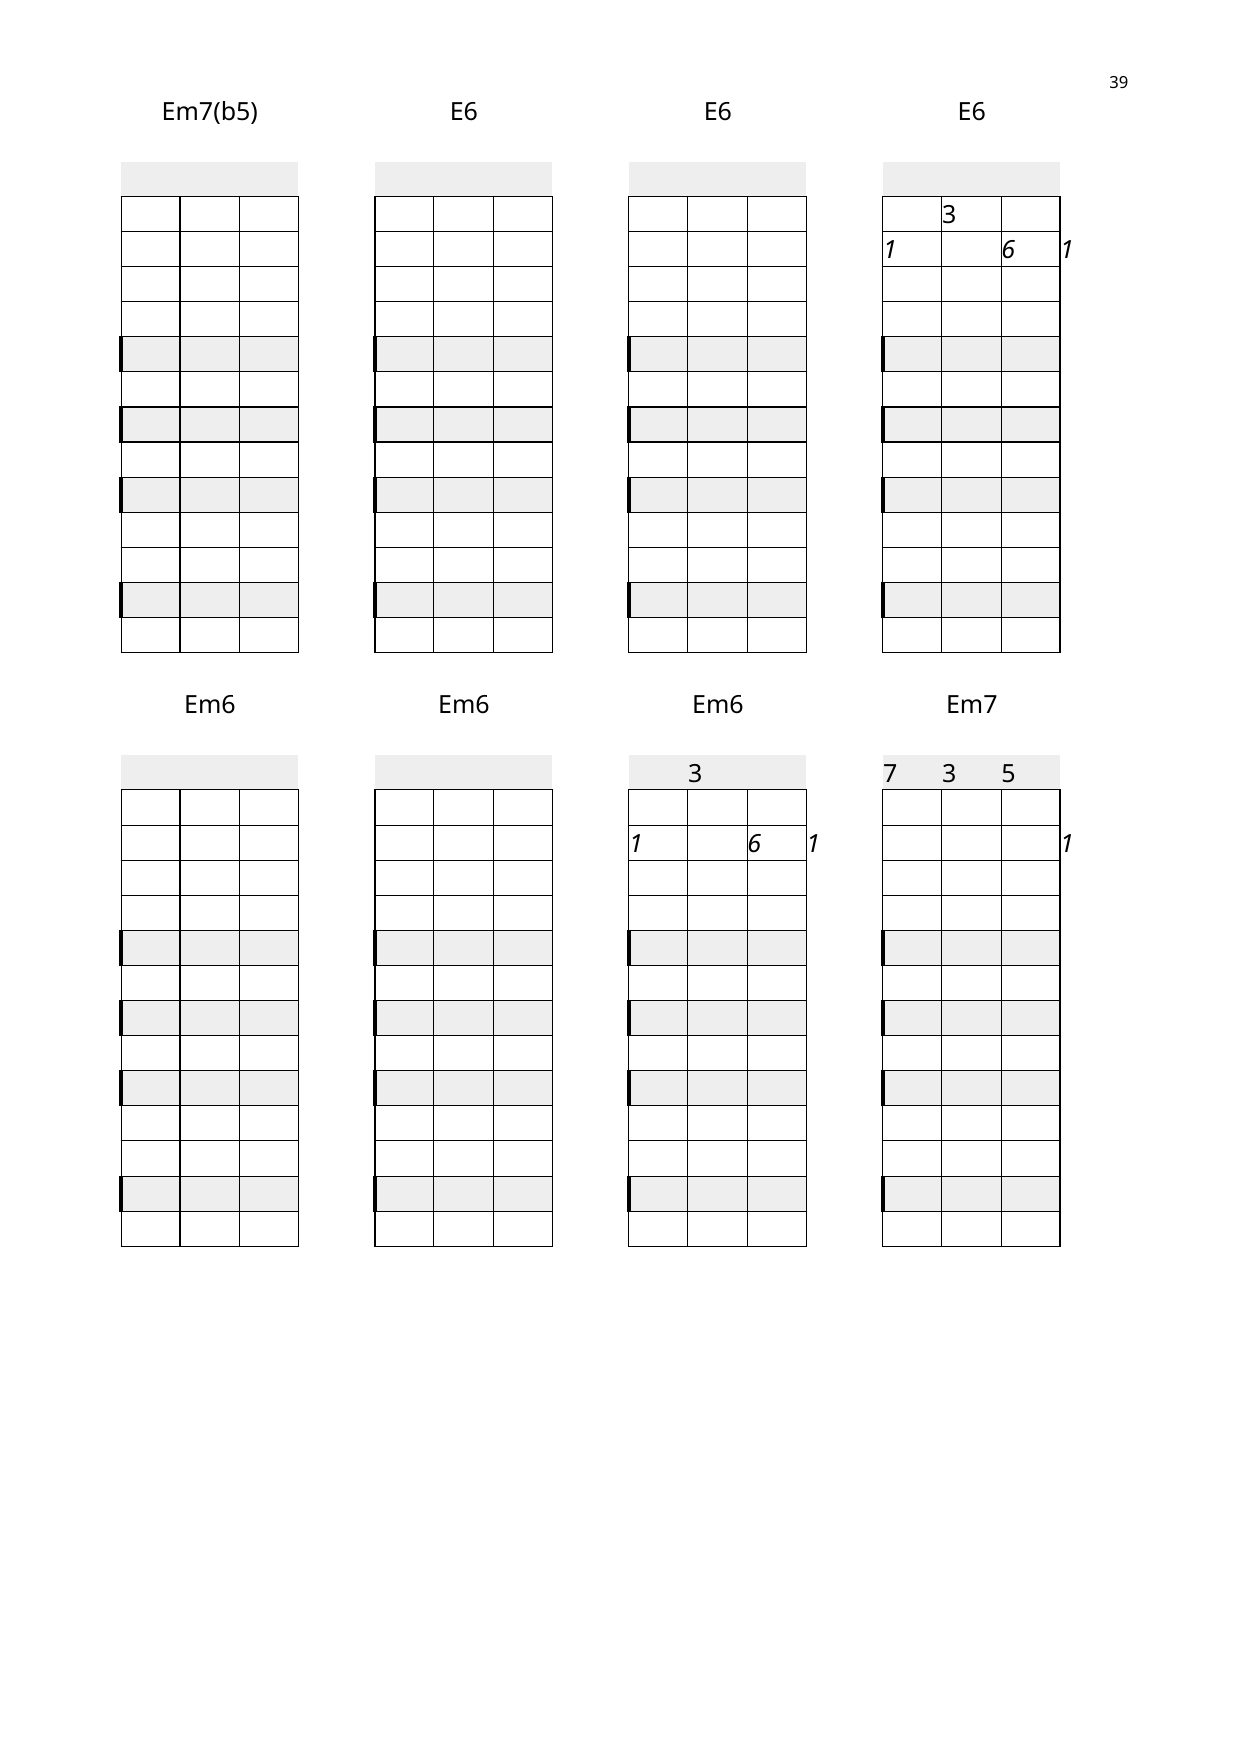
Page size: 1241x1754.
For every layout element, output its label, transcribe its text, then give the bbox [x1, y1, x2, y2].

table_cell [299, 301, 357, 336]
table_cell [434, 896, 493, 930]
table_cell [494, 267, 552, 301]
table_cell [1061, 196, 1119, 231]
table_cell [376, 548, 433, 582]
table_header Em7(b5) [121, 94, 298, 128]
table_cell [1061, 965, 1119, 1000]
table_cell [552, 721, 611, 755]
table_cell [747, 755, 806, 789]
table_cell [885, 931, 941, 965]
table_cell [376, 966, 433, 1000]
table_cell [1061, 1000, 1119, 1035]
table_cell [748, 443, 806, 477]
table_cell [807, 266, 865, 301]
table_cell [240, 861, 298, 895]
table_cell [553, 1176, 611, 1211]
table_cell 1 [629, 826, 687, 859]
table_cell [1061, 371, 1119, 406]
table_cell [493, 162, 552, 196]
table_cell [434, 372, 493, 406]
table_cell [494, 1036, 552, 1070]
table_cell [1002, 618, 1059, 652]
table_cell [688, 302, 747, 336]
table_cell [748, 1036, 806, 1070]
table_cell [239, 162, 298, 196]
table_header [552, 687, 611, 721]
table_cell [181, 302, 239, 336]
table_cell [883, 861, 941, 895]
table_cell [181, 790, 239, 824]
table_cell [806, 162, 865, 196]
table_cell [688, 162, 747, 196]
table_cell [1002, 1071, 1059, 1105]
table_cell [748, 513, 806, 547]
table_cell [494, 1177, 552, 1211]
table_cell [122, 1106, 179, 1140]
table_header [1060, 687, 1119, 721]
table_cell [299, 1105, 357, 1140]
table_cell [942, 1177, 1001, 1211]
table_header [552, 94, 611, 128]
table_cell [240, 1036, 298, 1070]
table_header E6 [375, 94, 552, 128]
table_cell [180, 755, 239, 789]
table_cell [377, 337, 433, 371]
table_cell [553, 1140, 611, 1176]
table_cell [942, 302, 1001, 336]
table_cell [942, 618, 1001, 652]
table_cell [748, 408, 806, 441]
table_cell [1002, 408, 1059, 441]
table_cell [122, 548, 179, 582]
table_header [298, 687, 357, 721]
table_cell [434, 232, 493, 266]
table_cell [240, 966, 298, 1000]
table_cell [631, 931, 687, 965]
table_cell [434, 302, 493, 336]
table_cell [377, 1071, 433, 1105]
table_cell [1061, 930, 1119, 965]
table_cell [942, 443, 1001, 477]
table_cell [553, 196, 611, 231]
table_cell [122, 1212, 179, 1246]
table_cell [748, 618, 806, 652]
table_cell [240, 1071, 298, 1105]
table_cell [552, 128, 611, 162]
table_cell [885, 1071, 941, 1105]
table_cell [553, 1211, 611, 1246]
table_cell [181, 583, 239, 617]
table_cell [434, 1177, 493, 1211]
table_cell [434, 861, 493, 895]
table_cell [1061, 617, 1119, 652]
table_cell [1002, 302, 1059, 336]
table_cell [807, 441, 865, 477]
table_cell [1002, 372, 1059, 406]
table_cell [434, 443, 493, 477]
table_cell [122, 1141, 179, 1176]
table_cell [883, 1106, 941, 1140]
table_cell [883, 966, 941, 1000]
table_cell [553, 1105, 611, 1140]
table_cell [553, 965, 611, 1000]
table_cell [1001, 162, 1060, 196]
table_cell [688, 861, 747, 895]
table_cell [1061, 336, 1119, 371]
table_cell [688, 197, 747, 231]
table_cell [688, 443, 747, 477]
table_cell [240, 302, 298, 336]
table_cell [748, 232, 806, 266]
table_cell [553, 301, 611, 336]
table_cell [629, 267, 687, 301]
table_cell [631, 1071, 687, 1105]
table_cell [1060, 721, 1119, 755]
table_cell [553, 441, 611, 477]
table_cell [123, 337, 179, 371]
table_cell [553, 930, 611, 965]
table_cell [885, 1001, 941, 1035]
table_cell [1001, 721, 1060, 755]
table_cell [377, 408, 433, 441]
table_cell [240, 1001, 298, 1035]
table_cell [434, 337, 493, 371]
table_cell 7 [883, 755, 942, 789]
table_cell [629, 128, 688, 162]
table_cell [298, 128, 357, 162]
table_cell [883, 790, 941, 824]
table_cell [299, 617, 357, 652]
table_cell [807, 406, 865, 441]
table_cell [1061, 547, 1119, 582]
table_cell [1002, 931, 1059, 965]
table_cell [807, 477, 865, 512]
table_cell [688, 618, 747, 652]
table_cell [688, 548, 747, 582]
table_cell [1001, 128, 1060, 162]
table_cell [375, 755, 434, 789]
table_cell [688, 372, 747, 406]
table_cell 1 [883, 232, 941, 266]
table_cell [748, 1177, 806, 1211]
table_cell [942, 1001, 1001, 1035]
table_cell [883, 197, 941, 231]
table_cell [240, 583, 298, 617]
table_cell [631, 583, 687, 617]
table_cell [807, 582, 865, 617]
table_cell [629, 232, 687, 266]
table_cell [1002, 443, 1059, 477]
table_cell [299, 965, 357, 1000]
table_cell [1061, 266, 1119, 301]
table_cell [747, 162, 806, 196]
table_cell [942, 478, 1001, 512]
table_cell [688, 826, 747, 859]
table_cell 3 [942, 197, 1001, 231]
table_cell [434, 583, 493, 617]
table_cell [552, 162, 611, 196]
table_cell [883, 302, 941, 336]
table_cell [688, 1212, 747, 1246]
table_cell [376, 861, 433, 895]
table_cell [942, 966, 1001, 1000]
table_cell [240, 267, 298, 301]
table_cell [181, 1177, 239, 1211]
table_cell [434, 1141, 493, 1176]
table_cell [181, 966, 239, 1000]
table_cell [121, 755, 180, 789]
table_cell [553, 371, 611, 406]
table_cell [807, 965, 865, 1000]
table_header Em6 [629, 687, 806, 721]
table_cell [629, 302, 687, 336]
table_cell [748, 931, 806, 965]
table_cell [942, 826, 1001, 859]
table_cell [942, 128, 1001, 162]
table_cell [807, 512, 865, 547]
table_cell [122, 896, 179, 930]
table_cell [1061, 512, 1119, 547]
table_cell [629, 896, 687, 930]
table_cell [376, 826, 433, 859]
table_cell [376, 618, 433, 652]
table_cell [629, 1212, 687, 1246]
table_cell [123, 478, 179, 512]
table_cell [181, 408, 239, 441]
table_cell [807, 1211, 865, 1246]
table_cell [883, 1141, 941, 1176]
table_cell [942, 721, 1001, 755]
table_cell [553, 547, 611, 582]
table_cell [494, 1001, 552, 1035]
table_cell [748, 302, 806, 336]
table_cell [434, 790, 493, 824]
table_cell [807, 547, 865, 582]
table_cell [631, 337, 687, 371]
table_cell [1002, 826, 1059, 859]
table_cell [376, 1141, 433, 1176]
table_header [806, 94, 865, 128]
table_cell [434, 755, 493, 789]
table_cell [1002, 1141, 1059, 1176]
table_cell [807, 930, 865, 965]
table_cell [377, 1001, 433, 1035]
table_cell [181, 1141, 239, 1176]
table_cell [494, 790, 552, 824]
table_cell [181, 1036, 239, 1070]
table_cell [631, 478, 687, 512]
table_cell [553, 336, 611, 371]
table_cell [748, 896, 806, 930]
table_cell [377, 1177, 433, 1211]
table_cell [181, 618, 239, 652]
table_cell [240, 1106, 298, 1140]
table_cell [1061, 860, 1119, 895]
table_cell [434, 408, 493, 441]
table_cell [494, 302, 552, 336]
table_cell [122, 232, 179, 266]
table_cell [942, 583, 1001, 617]
table_cell [629, 721, 688, 755]
table_cell [942, 1071, 1001, 1105]
table_cell [122, 443, 179, 477]
table_cell [434, 548, 493, 582]
table_cell [123, 408, 179, 441]
table_cell [240, 1141, 298, 1176]
table_cell [299, 1035, 357, 1070]
table_cell [1061, 1070, 1119, 1105]
table_cell [883, 826, 941, 859]
table_cell [748, 1001, 806, 1035]
table_cell [123, 583, 179, 617]
table_cell [553, 477, 611, 512]
table_cell [629, 443, 687, 477]
table_cell [1002, 790, 1059, 824]
table_cell [883, 128, 942, 162]
table_cell [298, 162, 357, 196]
table_cell [180, 162, 239, 196]
table_cell [434, 721, 493, 755]
table_cell [688, 128, 747, 162]
table_cell [1002, 513, 1059, 547]
table_cell [883, 1212, 941, 1246]
table_cell [434, 478, 493, 512]
table_cell [494, 931, 552, 965]
table_cell [240, 896, 298, 930]
table_cell [552, 755, 611, 789]
table_cell [299, 1140, 357, 1176]
table_cell [122, 1036, 179, 1070]
table_cell [629, 197, 687, 231]
table_header [806, 687, 865, 721]
table_cell [121, 721, 180, 755]
table_cell [180, 128, 239, 162]
table_cell [1061, 301, 1119, 336]
table_cell [883, 443, 941, 477]
table_cell [631, 1177, 687, 1211]
table_cell [688, 966, 747, 1000]
table_cell [553, 266, 611, 301]
table_cell [122, 966, 179, 1000]
table_cell [493, 128, 552, 162]
table_cell [942, 548, 1001, 582]
table_cell [553, 789, 611, 824]
table_cell [688, 1106, 747, 1140]
table_cell [181, 931, 239, 965]
table_header [298, 94, 357, 128]
table_cell [688, 408, 747, 441]
table_cell [748, 1071, 806, 1105]
table_cell [553, 895, 611, 930]
table_cell [494, 443, 552, 477]
table_cell [240, 548, 298, 582]
table_cell [688, 513, 747, 547]
table_cell [299, 231, 357, 266]
table_cell [942, 337, 1001, 371]
table_cell [434, 267, 493, 301]
table_cell [748, 1212, 806, 1246]
table_cell [629, 1141, 687, 1176]
table_cell [494, 337, 552, 371]
table_cell [376, 197, 433, 231]
table_cell [1002, 896, 1059, 930]
table_cell [885, 478, 941, 512]
table_cell [298, 721, 357, 755]
table_cell [240, 1177, 298, 1211]
table_cell [688, 583, 747, 617]
table_cell [688, 790, 747, 824]
table_cell [748, 478, 806, 512]
table_cell [1061, 895, 1119, 930]
table_cell [123, 1001, 179, 1035]
table_cell [1061, 441, 1119, 477]
table_cell 5 [1001, 755, 1060, 789]
table_cell [122, 826, 179, 859]
table_cell [1002, 478, 1059, 512]
table_cell [807, 789, 865, 824]
table_header [1060, 94, 1119, 128]
table_cell [629, 162, 688, 196]
table_cell [122, 618, 179, 652]
table_cell [240, 408, 298, 441]
table_cell [942, 1036, 1001, 1070]
table_cell [942, 790, 1001, 824]
table_cell [631, 408, 687, 441]
table_cell [299, 860, 357, 895]
table_cell [807, 1035, 865, 1070]
table_cell [807, 231, 865, 266]
table_cell [122, 267, 179, 301]
table_cell [1002, 583, 1059, 617]
table_cell [688, 478, 747, 512]
table_cell [240, 513, 298, 547]
table_cell [181, 337, 239, 371]
table_cell [376, 1036, 433, 1070]
table_cell [122, 302, 179, 336]
table_cell [240, 443, 298, 477]
table_cell [629, 861, 687, 895]
table_cell 6 [1002, 232, 1059, 266]
table_cell [299, 547, 357, 582]
table_cell [807, 1140, 865, 1176]
table_cell [747, 128, 806, 162]
table_cell [806, 721, 865, 755]
table_cell [239, 755, 298, 789]
table_cell [883, 267, 941, 301]
table_cell [1002, 197, 1059, 231]
table_cell [553, 406, 611, 441]
table_header Em6 [121, 687, 298, 721]
table_cell [1061, 1035, 1119, 1070]
table_cell [807, 895, 865, 930]
table_cell [240, 1212, 298, 1246]
table_cell [807, 1070, 865, 1105]
table_cell [885, 583, 941, 617]
table_cell [1002, 1001, 1059, 1035]
table_cell [181, 372, 239, 406]
table_cell [376, 1212, 433, 1246]
table_cell [494, 1141, 552, 1176]
table_cell [1002, 1212, 1059, 1246]
table_cell [181, 1001, 239, 1035]
table_cell [122, 513, 179, 547]
table_cell [377, 478, 433, 512]
table_cell [299, 1070, 357, 1105]
table_cell [494, 896, 552, 930]
table_cell [688, 267, 747, 301]
table_cell [299, 406, 357, 441]
table_cell [299, 930, 357, 965]
table_cell [748, 197, 806, 231]
table_cell [688, 232, 747, 266]
table_cell [181, 896, 239, 930]
table_cell [493, 755, 552, 789]
table_cell [375, 162, 434, 196]
table_cell [629, 1106, 687, 1140]
table_cell [494, 372, 552, 406]
table_cell [883, 896, 941, 930]
table_cell [240, 931, 298, 965]
table_cell [299, 441, 357, 477]
table_cell [376, 232, 433, 266]
table_cell [688, 337, 747, 371]
table_cell [553, 582, 611, 617]
table_cell [1002, 1036, 1059, 1070]
table_cell [375, 128, 434, 162]
table_cell [1061, 789, 1119, 824]
table_cell [239, 721, 298, 755]
table_cell [494, 1106, 552, 1140]
table_cell [942, 162, 1001, 196]
table_cell [181, 861, 239, 895]
table_cell [434, 513, 493, 547]
table_cell [885, 337, 941, 371]
table_cell [376, 513, 433, 547]
table_cell [299, 1176, 357, 1211]
table_cell [299, 336, 357, 371]
table_cell [807, 301, 865, 336]
table_cell [553, 860, 611, 895]
table_cell [942, 232, 1001, 266]
table_cell [942, 1106, 1001, 1140]
table_cell [807, 617, 865, 652]
table_cell [240, 232, 298, 266]
table_cell [1061, 1211, 1119, 1246]
table_cell [240, 790, 298, 824]
table_cell [494, 861, 552, 895]
table_cell [806, 755, 865, 789]
table_cell [434, 197, 493, 231]
table_cell [883, 721, 942, 755]
table_cell [299, 477, 357, 512]
table_cell [688, 1177, 747, 1211]
table_cell [1061, 1176, 1119, 1211]
table_cell [553, 617, 611, 652]
table_cell [181, 513, 239, 547]
table_cell [942, 896, 1001, 930]
table_cell [942, 408, 1001, 441]
table_cell 1 [1061, 825, 1119, 859]
table_cell [883, 372, 941, 406]
table_cell [942, 513, 1001, 547]
table_cell [1060, 755, 1119, 789]
table_cell [688, 931, 747, 965]
table_cell [299, 371, 357, 406]
table_cell [240, 337, 298, 371]
table_cell [748, 548, 806, 582]
table_cell [629, 1036, 687, 1070]
table_cell [1002, 548, 1059, 582]
table_cell [629, 966, 687, 1000]
table_cell [553, 512, 611, 547]
table_cell [629, 618, 687, 652]
table_cell [885, 1177, 941, 1211]
table_cell [1061, 1140, 1119, 1176]
table_cell [181, 1106, 239, 1140]
table_cell [688, 1141, 747, 1176]
table_cell [122, 790, 179, 824]
table_cell [376, 372, 433, 406]
table_cell [629, 513, 687, 547]
table_cell [1061, 477, 1119, 512]
table_cell [123, 1071, 179, 1105]
table_cell [240, 826, 298, 859]
table_cell [494, 478, 552, 512]
table_cell [1061, 1105, 1119, 1140]
table_cell [553, 1035, 611, 1070]
table_cell [121, 128, 180, 162]
table_cell [942, 1141, 1001, 1176]
table_cell [180, 721, 239, 755]
table_cell [299, 582, 357, 617]
table_cell [807, 1176, 865, 1211]
table_cell [299, 789, 357, 824]
table_cell [1002, 861, 1059, 895]
table_header E6 [883, 94, 1060, 128]
table_cell [494, 548, 552, 582]
table_cell [434, 1106, 493, 1140]
table_cell [1060, 162, 1119, 196]
table_cell [121, 162, 180, 196]
table_cell [376, 267, 433, 301]
table_cell [688, 721, 747, 755]
table_cell [1002, 267, 1059, 301]
table_cell [1002, 1177, 1059, 1211]
table_cell [942, 931, 1001, 965]
table_cell [298, 755, 357, 789]
table_cell [883, 513, 941, 547]
table_cell [181, 826, 239, 859]
table_cell [494, 408, 552, 441]
table_cell [494, 826, 552, 859]
table_cell [494, 232, 552, 266]
table_cell [883, 618, 941, 652]
table_cell [748, 337, 806, 371]
table_cell [123, 1177, 179, 1211]
table_cell [434, 128, 493, 162]
table_cell [434, 618, 493, 652]
table_cell 3 [942, 755, 1001, 789]
table_cell [748, 1106, 806, 1140]
table_cell [494, 618, 552, 652]
table_cell [434, 1001, 493, 1035]
table_header Em6 [375, 687, 552, 721]
table_cell [807, 1105, 865, 1140]
table_cell [376, 302, 433, 336]
table_cell [885, 408, 941, 441]
table_cell [240, 478, 298, 512]
table_cell [807, 860, 865, 895]
table_cell [748, 966, 806, 1000]
table_cell [299, 895, 357, 930]
table_cell [494, 583, 552, 617]
table_cell 1 [807, 825, 865, 859]
table_cell [494, 197, 552, 231]
table_cell [299, 196, 357, 231]
table_cell [494, 1212, 552, 1246]
table_cell [494, 513, 552, 547]
table_cell [299, 512, 357, 547]
table_cell [688, 1071, 747, 1105]
table_cell [240, 618, 298, 652]
table_cell 1 [1061, 231, 1119, 266]
table_cell [299, 1000, 357, 1035]
table_cell [553, 231, 611, 266]
table_cell [747, 721, 806, 755]
table_cell [181, 1071, 239, 1105]
table_cell [748, 790, 806, 824]
table_cell [434, 1036, 493, 1070]
table_cell [434, 1212, 493, 1246]
table_cell [239, 128, 298, 162]
table_cell [122, 861, 179, 895]
table_cell [122, 197, 179, 231]
table_cell [748, 372, 806, 406]
table_cell [688, 1001, 747, 1035]
table_cell [181, 232, 239, 266]
table_cell [942, 861, 1001, 895]
table_cell [181, 267, 239, 301]
table_cell [807, 371, 865, 406]
table_cell [748, 267, 806, 301]
table_cell [377, 931, 433, 965]
table_header Em7 [883, 687, 1060, 721]
table_cell [494, 966, 552, 1000]
table_cell [1061, 406, 1119, 441]
table_cell [553, 1000, 611, 1035]
table_cell [494, 1071, 552, 1105]
table_cell [376, 443, 433, 477]
table_cell [1002, 966, 1059, 1000]
table_cell 6 [748, 826, 806, 859]
table_cell [883, 162, 942, 196]
table_cell [883, 1036, 941, 1070]
table_cell [434, 1071, 493, 1105]
table_cell [240, 372, 298, 406]
table_cell [748, 583, 806, 617]
table_cell [181, 548, 239, 582]
table_cell [375, 721, 434, 755]
table_cell [123, 931, 179, 965]
table_cell [748, 1141, 806, 1176]
table_cell [181, 443, 239, 477]
table_cell [553, 825, 611, 859]
table_cell [807, 196, 865, 231]
table_cell [181, 478, 239, 512]
table_cell [553, 1070, 611, 1105]
table_cell [299, 266, 357, 301]
table_cell [1060, 128, 1119, 162]
table_cell [434, 931, 493, 965]
table_cell [181, 1212, 239, 1246]
table_cell [434, 162, 493, 196]
table_cell [631, 1001, 687, 1035]
table_cell [376, 790, 433, 824]
table_cell [376, 1106, 433, 1140]
table_cell [376, 896, 433, 930]
table_cell 3 [688, 755, 747, 789]
table_cell [806, 128, 865, 162]
table_cell [240, 197, 298, 231]
table_cell [1061, 582, 1119, 617]
table_cell [942, 372, 1001, 406]
table_cell [688, 896, 747, 930]
table_cell [493, 721, 552, 755]
table_cell [942, 1212, 1001, 1246]
table_cell [629, 755, 688, 789]
table_cell [629, 372, 687, 406]
table_cell [434, 966, 493, 1000]
table_cell [181, 197, 239, 231]
table_cell [688, 1036, 747, 1070]
table_cell [807, 336, 865, 371]
table_cell [299, 1211, 357, 1246]
table_cell [629, 548, 687, 582]
table_cell [1002, 337, 1059, 371]
table_cell [299, 825, 357, 859]
table_cell [883, 548, 941, 582]
table_cell [629, 790, 687, 824]
table_header E6 [629, 94, 806, 128]
table_cell [1002, 1106, 1059, 1140]
table_cell [377, 583, 433, 617]
table_cell [942, 267, 1001, 301]
table_cell [434, 826, 493, 859]
table_cell [748, 861, 806, 895]
table_cell [122, 372, 179, 406]
table_cell [807, 1000, 865, 1035]
